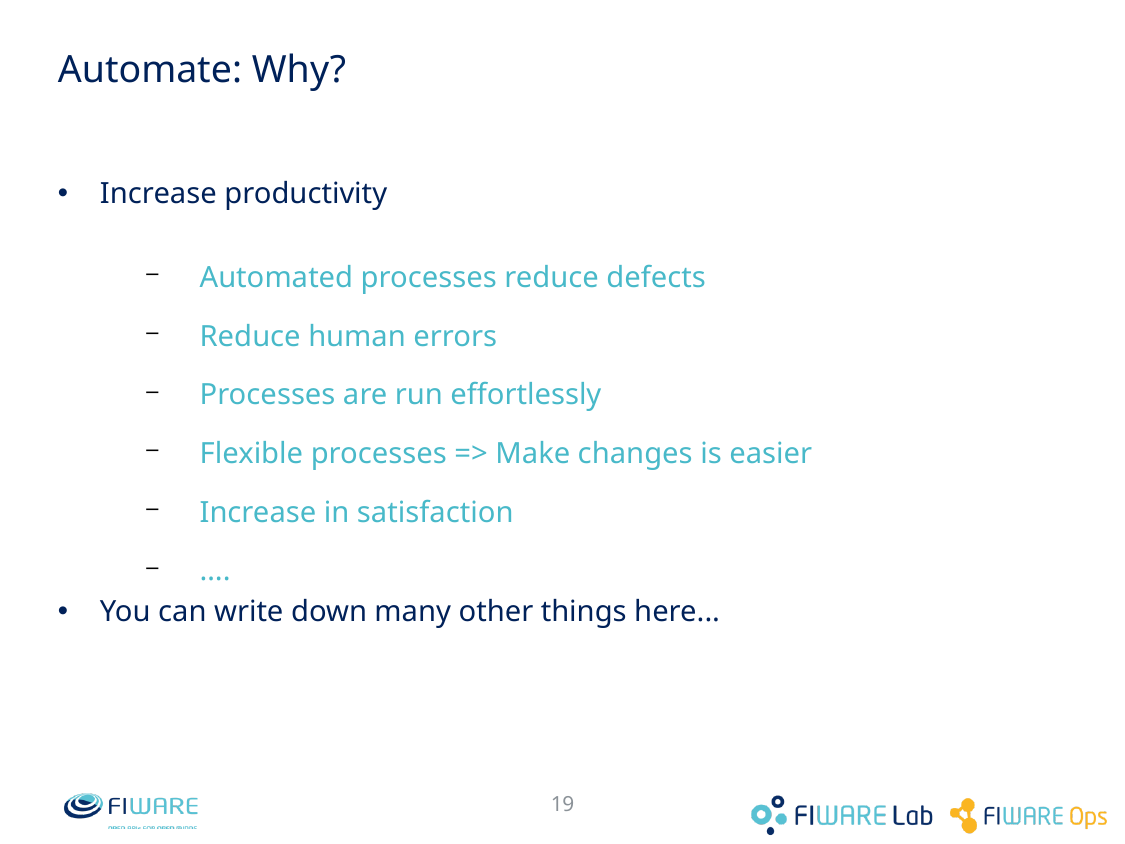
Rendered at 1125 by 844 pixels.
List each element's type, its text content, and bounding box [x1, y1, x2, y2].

title Automate: Why? [42, 35, 1021, 99]
list Increase productivity Automated processes reduce defects Reduce human errors Processes are run effortlessly Flexible processes => Make changes is easier Increase in satisfaction …. You can write down many other things here... [42, 167, 1090, 774]
picture [60, 789, 203, 829]
picture [739, 782, 939, 843]
slide_number [498, 782, 626, 827]
picture [945, 793, 1113, 840]
